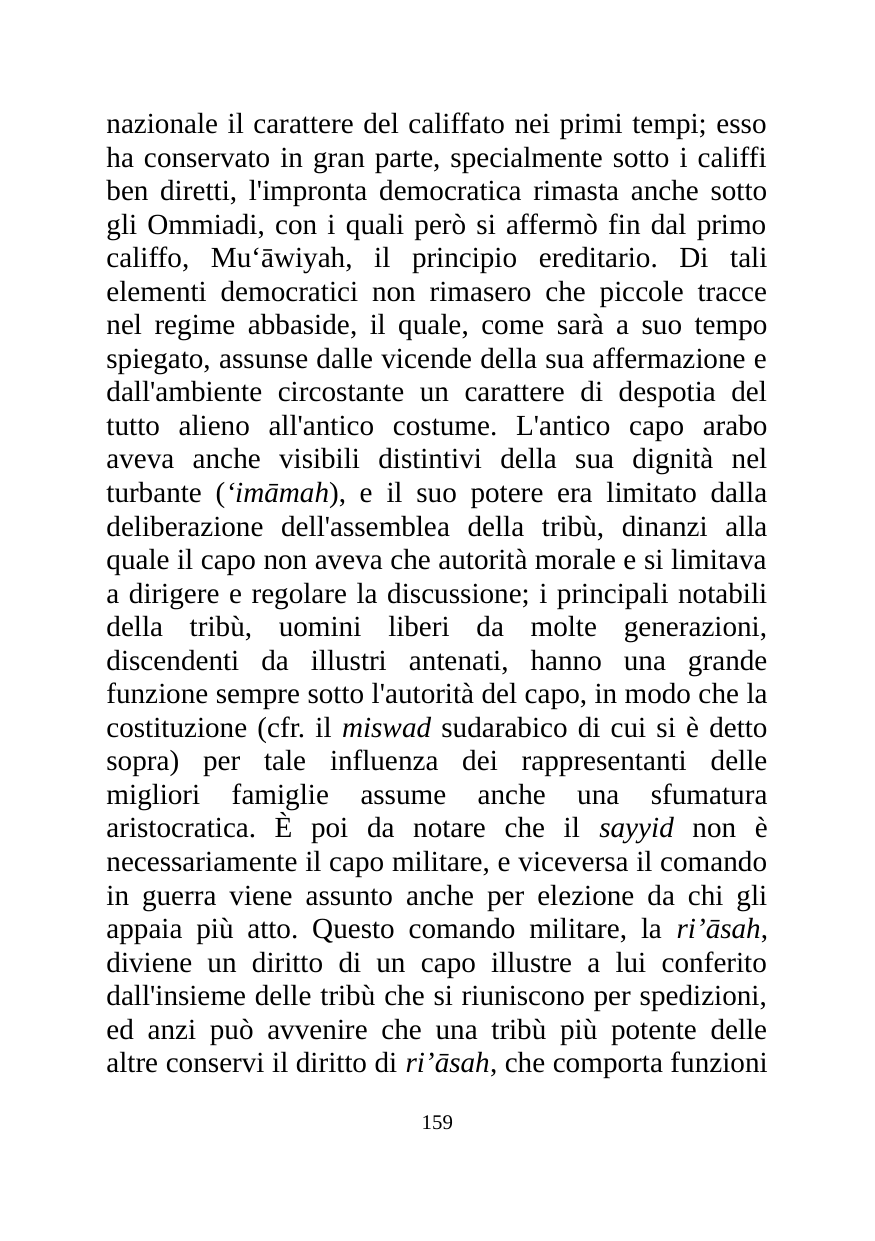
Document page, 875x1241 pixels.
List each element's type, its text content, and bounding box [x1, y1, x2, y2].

text nazionale il carattere del califfato nei primi tempi; esso ha conservato in gran parte, specialmente sotto i califfi ben diretti, l'impronta democratica rimasta anche sotto gli Ommiadi, con i quali però si affermò fin dal primo califfo, Mu‘āwiyah, il principio ereditario. Di tali elementi democratici non rimasero che piccole tracce nel regime abbaside, il quale, come sarà a suo tempo spiegato, assunse dalle vicende della sua affermazione e dall'ambiente circostante un carattere di despotia del tutto alieno all'antico costume. L'antico capo arabo aveva anche visibili distintivi della sua dignità nel turbante (‘imāmah), e il suo potere era limitato dalla deliberazione dell'assemblea della tribù, dinanzi alla quale il capo non aveva che autorità morale e si limitava a dirigere e regolare la discussione; i principali notabili della tribù, uomini liberi da molte generazioni, discendenti da illustri antenati, hanno una grande funzione sempre sotto l'autorità del capo, in modo che la costituzione (cfr. il miswad sudarabico di cui si è detto sopra) per tale influenza dei rappresentanti delle migliori famiglie assume anche una sfumatura aristocratica. È poi da notare che il sayyid non è necessariamente il capo militare, e viceversa il comando in guerra viene assunto anche per elezione da chi gli appaia più atto. Questo comando militare, la ri’āsah, diviene un diritto di un capo illustre a lui conferito dall'insieme delle tribù che si riuniscono per spedizioni, ed anzi può avvenire che una tribù più potente delle altre conservi il diritto di ri’āsah, che comporta funzioni [106, 106, 768, 1079]
